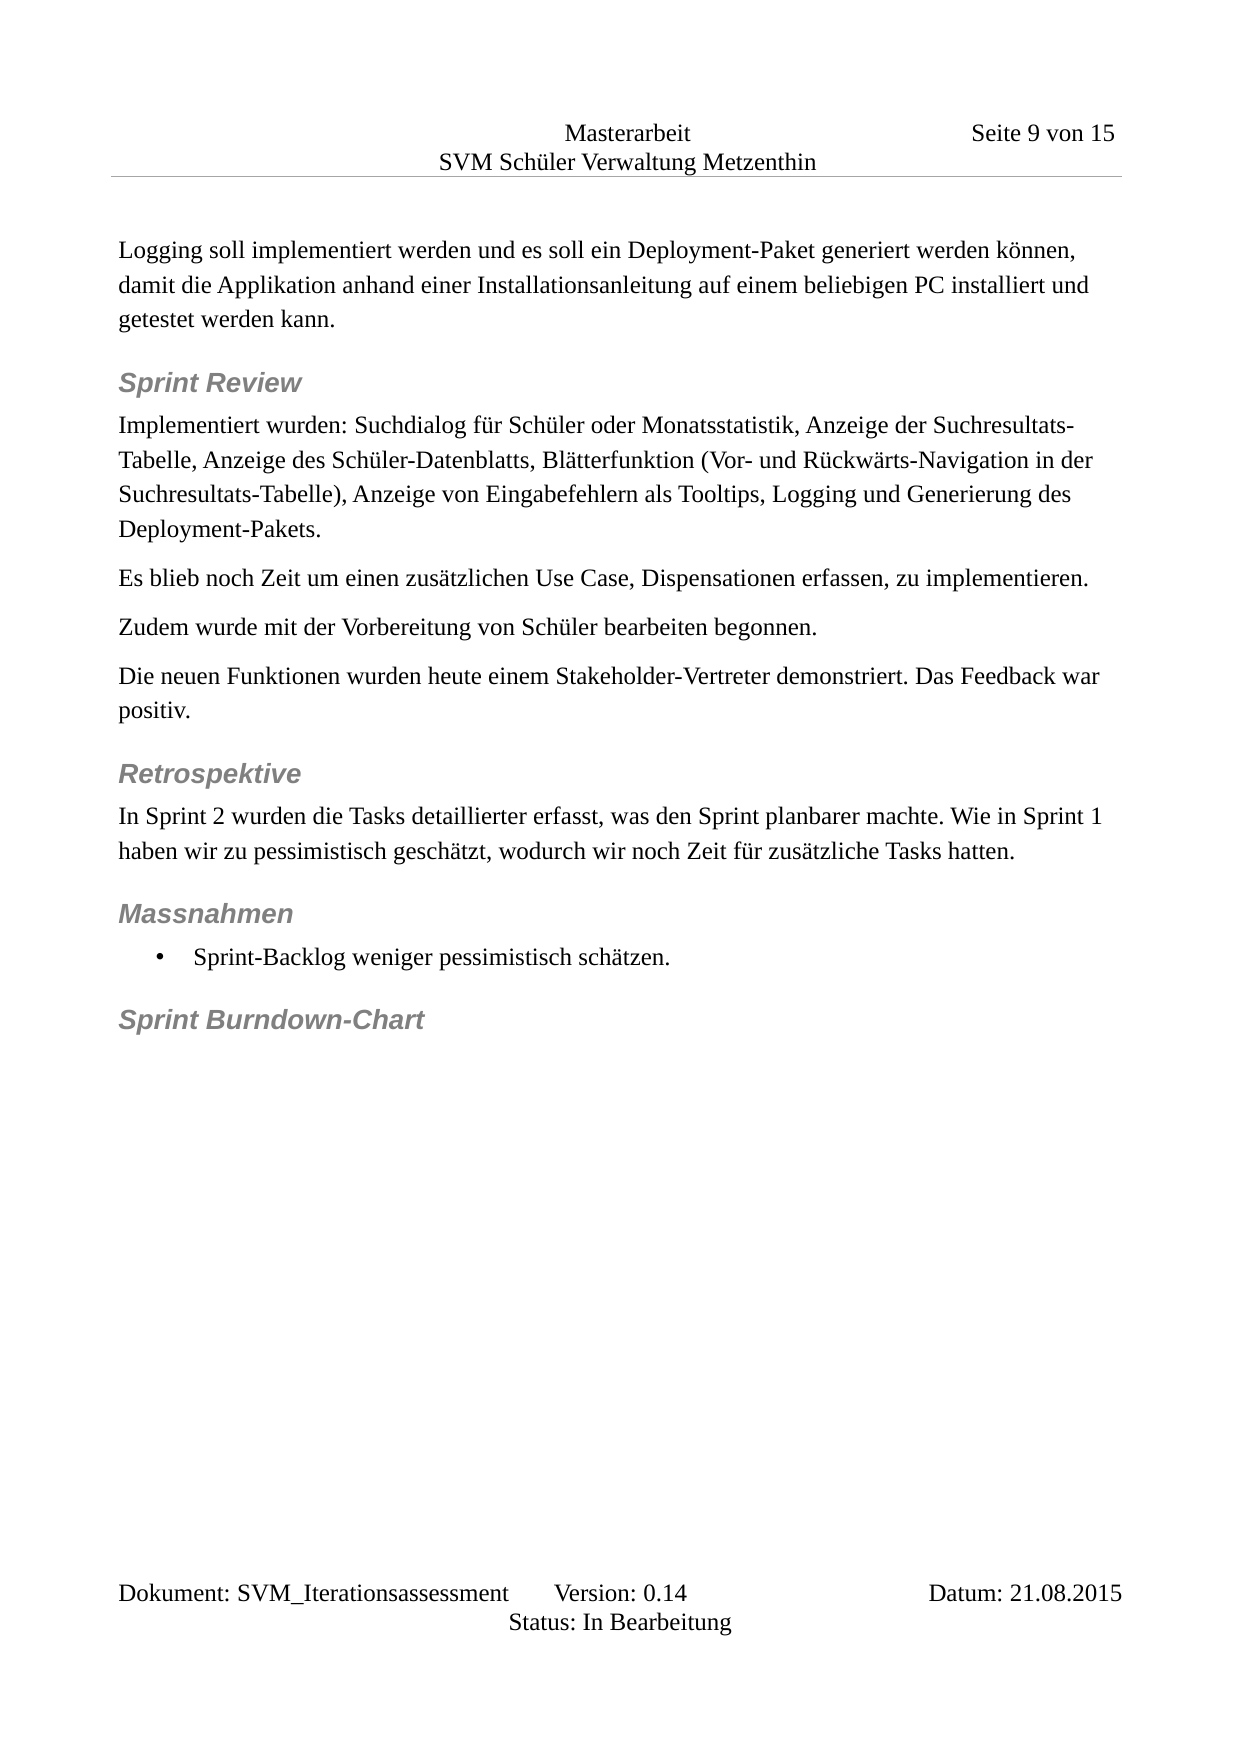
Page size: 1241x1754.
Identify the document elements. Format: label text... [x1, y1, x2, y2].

text In Sprint 2 wurden die Tasks detaillierter erfasst, was den Sprint planbarer machte. Wie in Sprint 1 haben wir zu pessimistisch geschätzt, wodurch wir noch Zeit für zusätzliche Tasks hatten. [118, 801, 1122, 864]
text Es blieb noch Zeit um einen zusätzlichen Use Case, Dispensationen erfassen, zu implementieren. [118, 563, 1122, 592]
text Zudem wurde mit der Vorbereitung von Schüler bearbeiten begonnen. [118, 612, 1122, 641]
subtitle Retrospektive [118, 757, 1122, 789]
subtitle Sprint Burndown-Chart [118, 1003, 1122, 1035]
text Die neuen Funktionen wurden heute einem Stakeholder-Vertreter demonstriert. Das Feedback war positiv. [118, 661, 1122, 724]
text Implementiert wurden: Suchdialog für Schüler oder Monatsstatistik, Anzeige der Suchresultats-Tabelle, Anzeige des Schüler-Datenblatts, Blätterfunktion (Vor- und Rückwärts-Navigation in der Suchresultats-Tabelle), Anzeige von Eingabefehlern als Tooltips, Logging und Generierung des Deployment-Pakets. [118, 410, 1122, 542]
subtitle Massnahmen [118, 897, 1122, 929]
subtitle Sprint Review [118, 366, 1122, 398]
text Logging soll implementiert werden und es soll ein Deployment-Paket generiert werden können, damit die Applikation anhand einer Installationsanleitung auf einem beliebigen PC installiert und getestet werden kann. [118, 235, 1122, 333]
list Sprint-Backlog weniger pessimistisch schätzen. [156, 942, 1122, 971]
